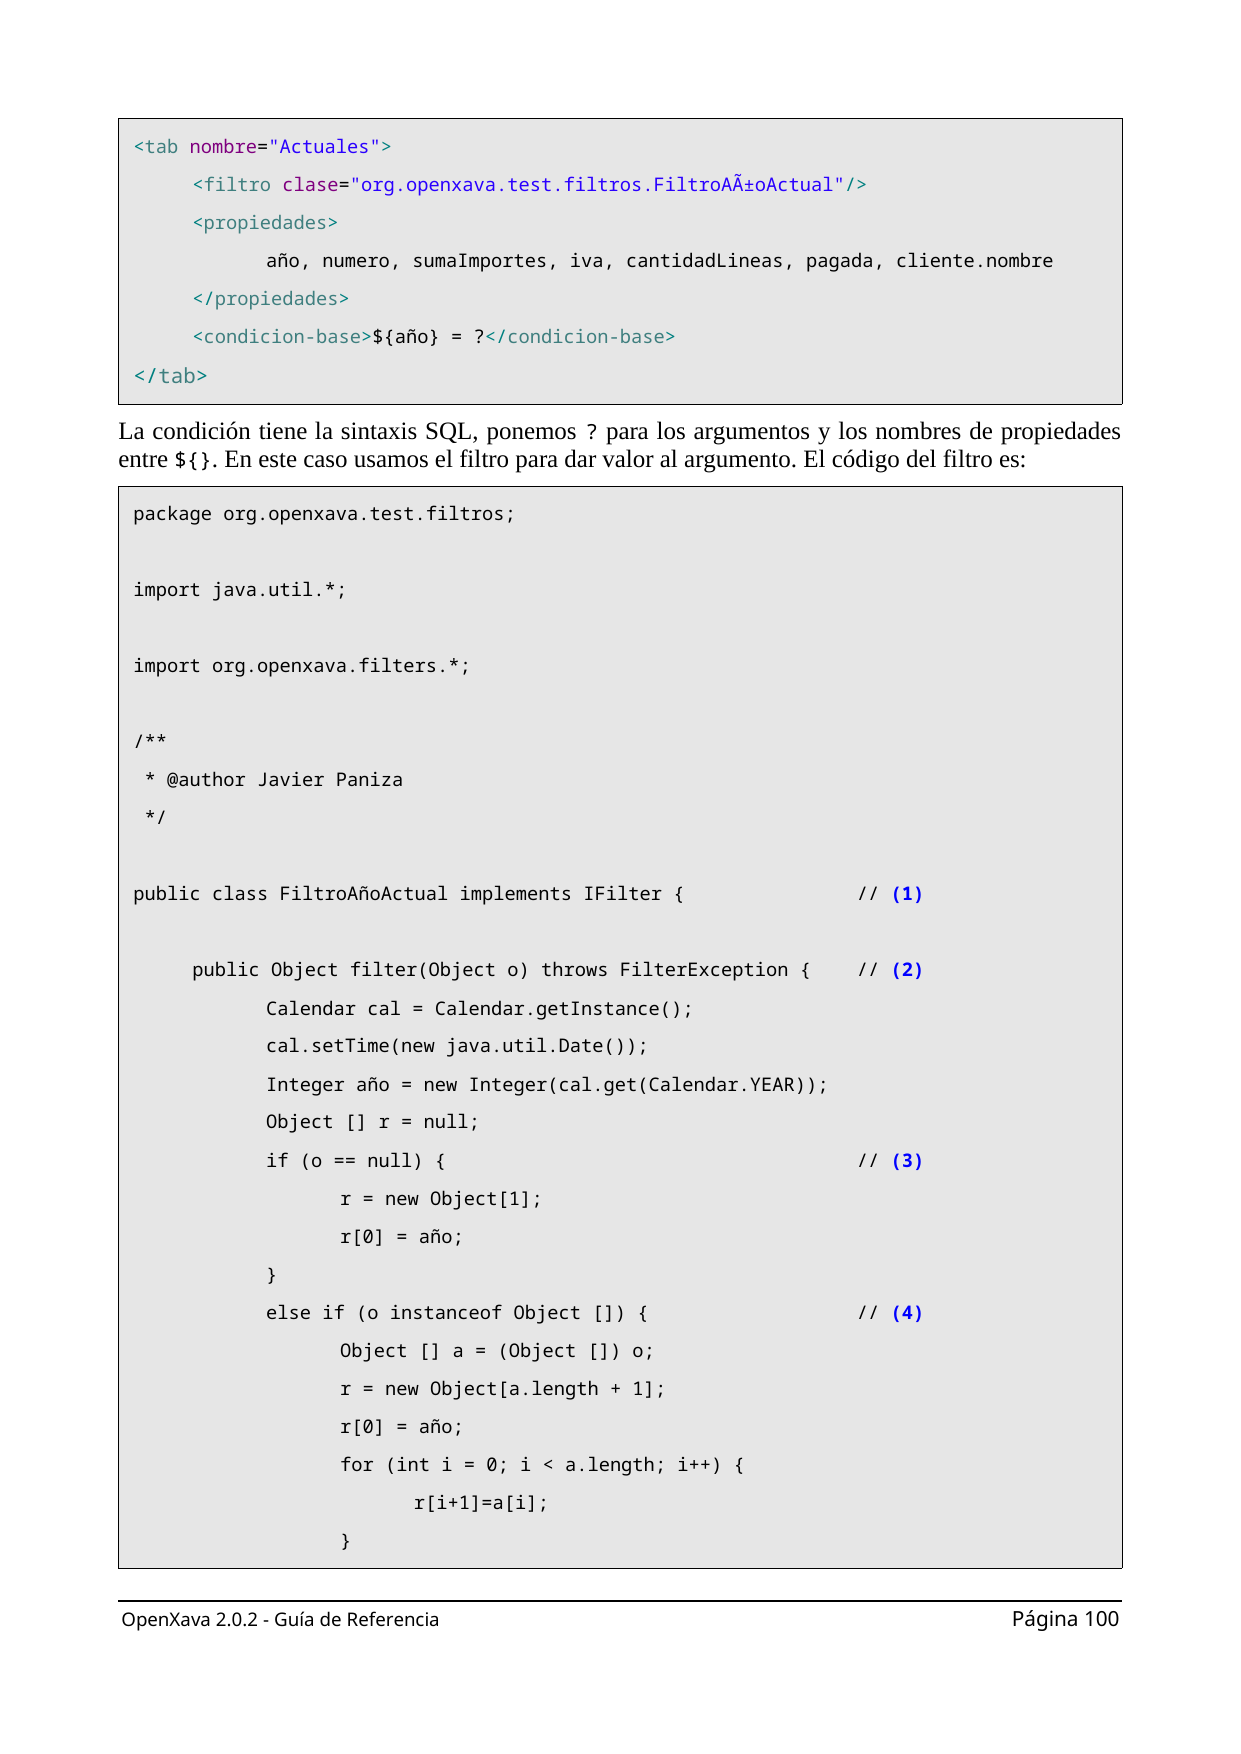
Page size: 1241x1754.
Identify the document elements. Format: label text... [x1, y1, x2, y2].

text public Object filter(Object o) throws FilterException { // (2) [119, 942, 1122, 980]
text Object [] a = (Object []) o; [119, 1322, 1122, 1360]
text if (o == null) { // (3) [119, 1132, 1122, 1170]
text Object [] r = null; [119, 1094, 1122, 1132]
text <condicion-base>${año} = ?</condicion-base> [119, 308, 1122, 346]
text año, numero, sumaImportes, iva, cantidadLineas, pagada, cliente.nombre [119, 232, 1122, 270]
text else if (o instanceof Object []) { // (4) [119, 1284, 1122, 1322]
text <tab nombre="Actuales"> [119, 119, 1122, 156]
text * @author Javier Paniza [119, 752, 1122, 790]
text public class FiltroAñoActual implements IFilter { // (1) [119, 866, 1122, 904]
text import java.util.*; [119, 562, 1122, 600]
text <propiedades> [119, 194, 1122, 232]
text La condición tiene la sintaxis SQL, ponemos ? para los argumentos y los nombres de propiedades entre ${}. En este caso usamos el filtro para dar valor al argumento. El código del filtro es: [118, 417, 1122, 473]
text import org.openxava.filters.*; [119, 638, 1122, 676]
text r[0] = año; [119, 1398, 1122, 1436]
text /** [119, 714, 1122, 752]
text Calendar cal = Calendar.getInstance(); [119, 980, 1122, 1018]
text r = new Object[1]; [119, 1170, 1122, 1208]
text r = new Object[a.length + 1]; [119, 1360, 1122, 1398]
text <filtro clase="org.openxava.test.filtros.FiltroAÃ±oActual"/> [119, 156, 1122, 194]
text } [119, 1512, 1122, 1568]
text </tab> [119, 346, 1122, 404]
text r[0] = año; [119, 1208, 1122, 1246]
text r[i+1]=a[i]; [119, 1474, 1122, 1512]
text */ [119, 790, 1122, 828]
text cal.setTime(new java.util.Date()); [119, 1018, 1122, 1056]
text for (int i = 0; i < a.length; i++) { [119, 1436, 1122, 1474]
text </propiedades> [119, 270, 1122, 308]
text package org.openxava.test.filtros; [119, 487, 1122, 524]
text } [119, 1246, 1122, 1284]
text Integer año = new Integer(cal.get(Calendar.YEAR)); [119, 1056, 1122, 1094]
